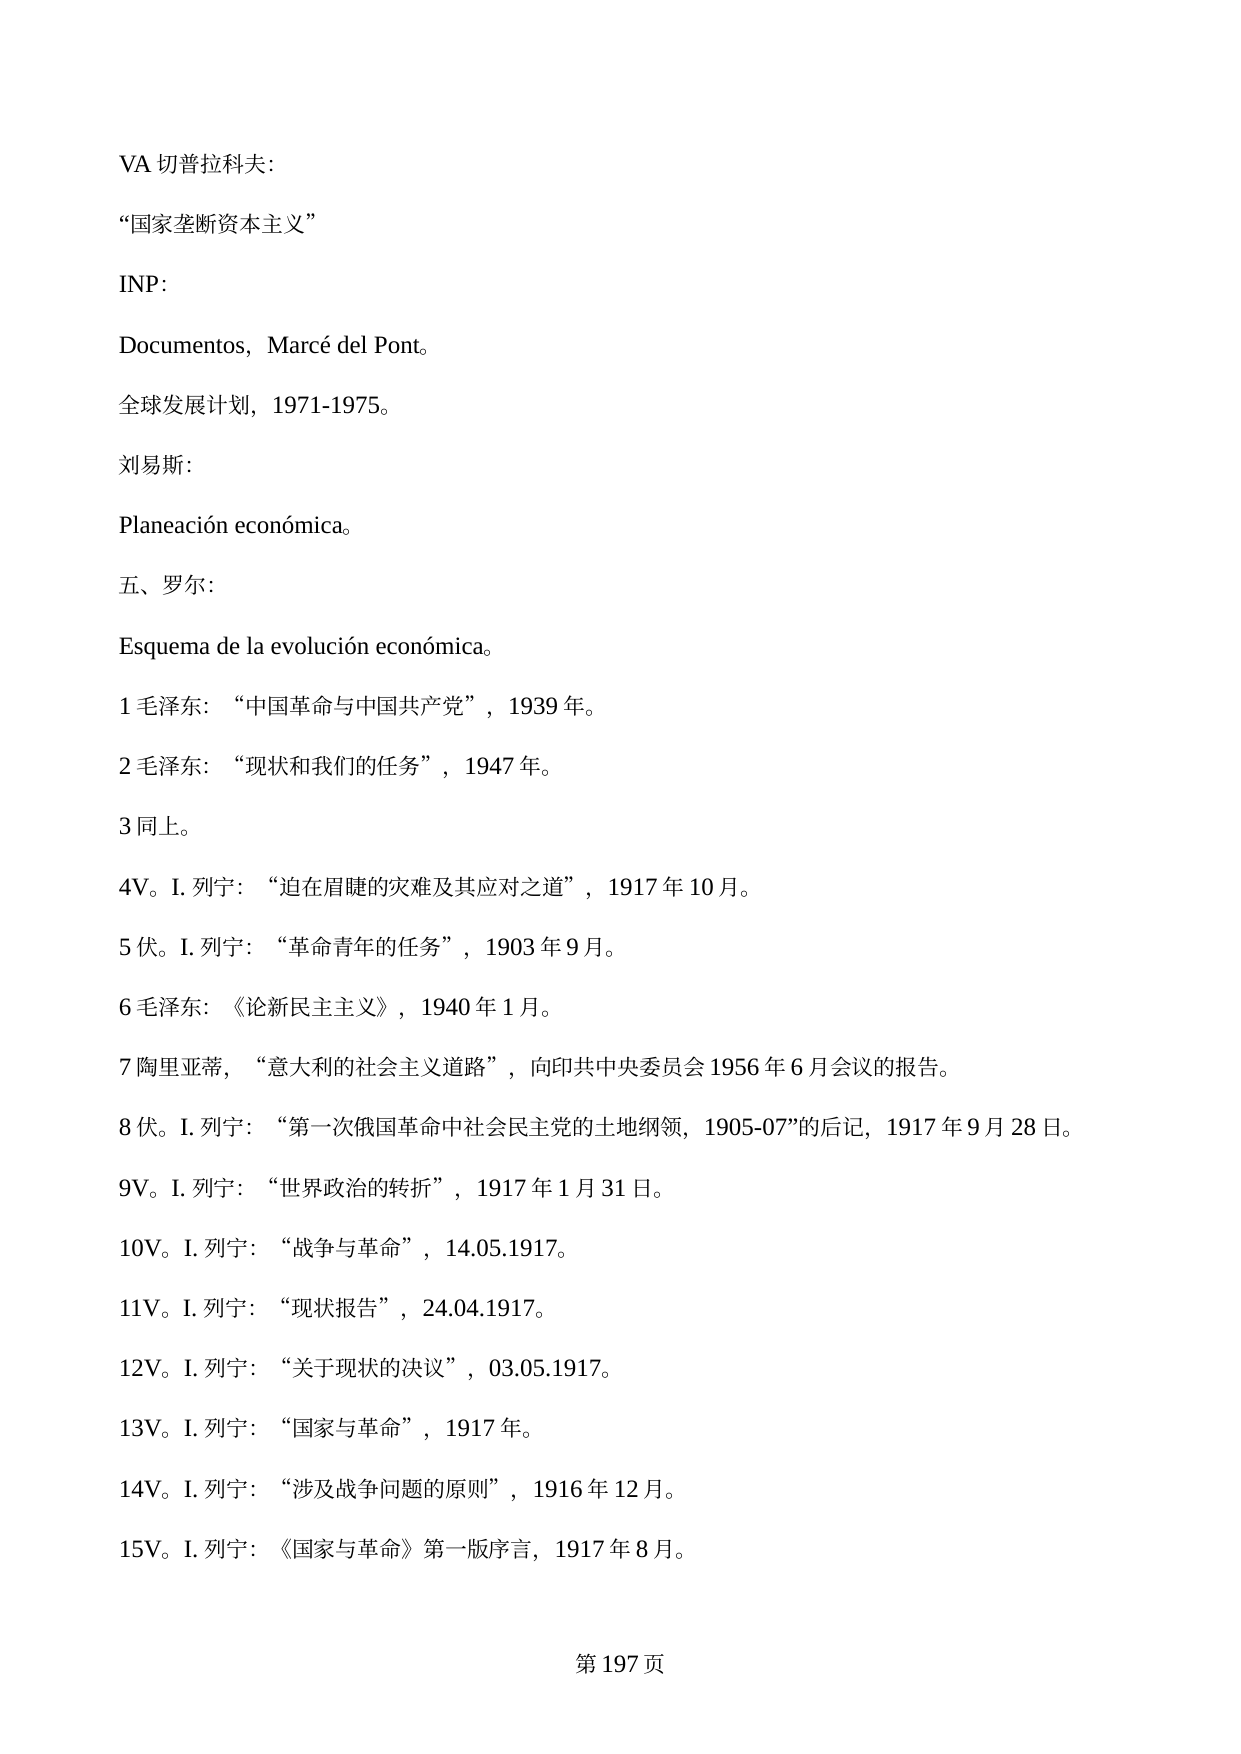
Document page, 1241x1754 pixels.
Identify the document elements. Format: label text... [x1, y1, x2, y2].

text Esquema de la evolución económica。 [118, 629, 1122, 660]
text 15V。I. 列宁：《国家与革命》第一版序言，1917年8月。 [118, 1532, 1122, 1563]
text 13V。I. 列宁：“国家与革命”，1917年。 [118, 1412, 1122, 1443]
text 14V。I. 列宁：“涉及战争问题的原则”，1916年12月。 [118, 1472, 1122, 1503]
text 1毛泽东：“中国革命与中国共产党”，1939年。 [118, 689, 1122, 721]
text INP： [118, 268, 1122, 299]
text Documentos，Marcé del Pont。 [118, 328, 1122, 359]
text “国家垄断资本主义” [118, 207, 1122, 239]
text VA切普拉科夫： [118, 147, 1122, 179]
text 3同上。 [118, 809, 1122, 841]
text 刘易斯： [118, 448, 1122, 480]
text 5伏。I. 列宁：“革命青年的任务”，1903年9月。 [118, 930, 1122, 961]
text Planeación económica。 [118, 508, 1122, 540]
text 9V。I. 列宁：“世界政治的转折”，1917年1月31日。 [118, 1171, 1122, 1202]
text 8伏。I. 列宁：“第一次俄国革命中社会民主党的土地纲领，1905-07”的后记，1917年9月28日。 [118, 1111, 1122, 1142]
text 6毛泽东：《论新民主主义》，1940年1月。 [118, 990, 1122, 1022]
text 五、罗尔： [118, 569, 1122, 600]
text 全球发展计划，1971-1975。 [118, 388, 1122, 419]
text 2毛泽东：“现状和我们的任务”，1947年。 [118, 749, 1122, 781]
text 12V。I. 列宁：“关于现状的决议”，03.05.1917。 [118, 1351, 1122, 1383]
text 10V。I. 列宁：“战争与革命”，14.05.1917。 [118, 1231, 1122, 1262]
text 7陶里亚蒂，“意大利的社会主义道路”，向印共中央委员会1956年6月会议的报告。 [118, 1050, 1122, 1082]
text 11V。I. 列宁：“现状报告”，24.04.1917。 [118, 1291, 1122, 1323]
text 4V。I. 列宁：“迫在眉睫的灾难及其应对之道”，1917年10月。 [118, 870, 1122, 901]
